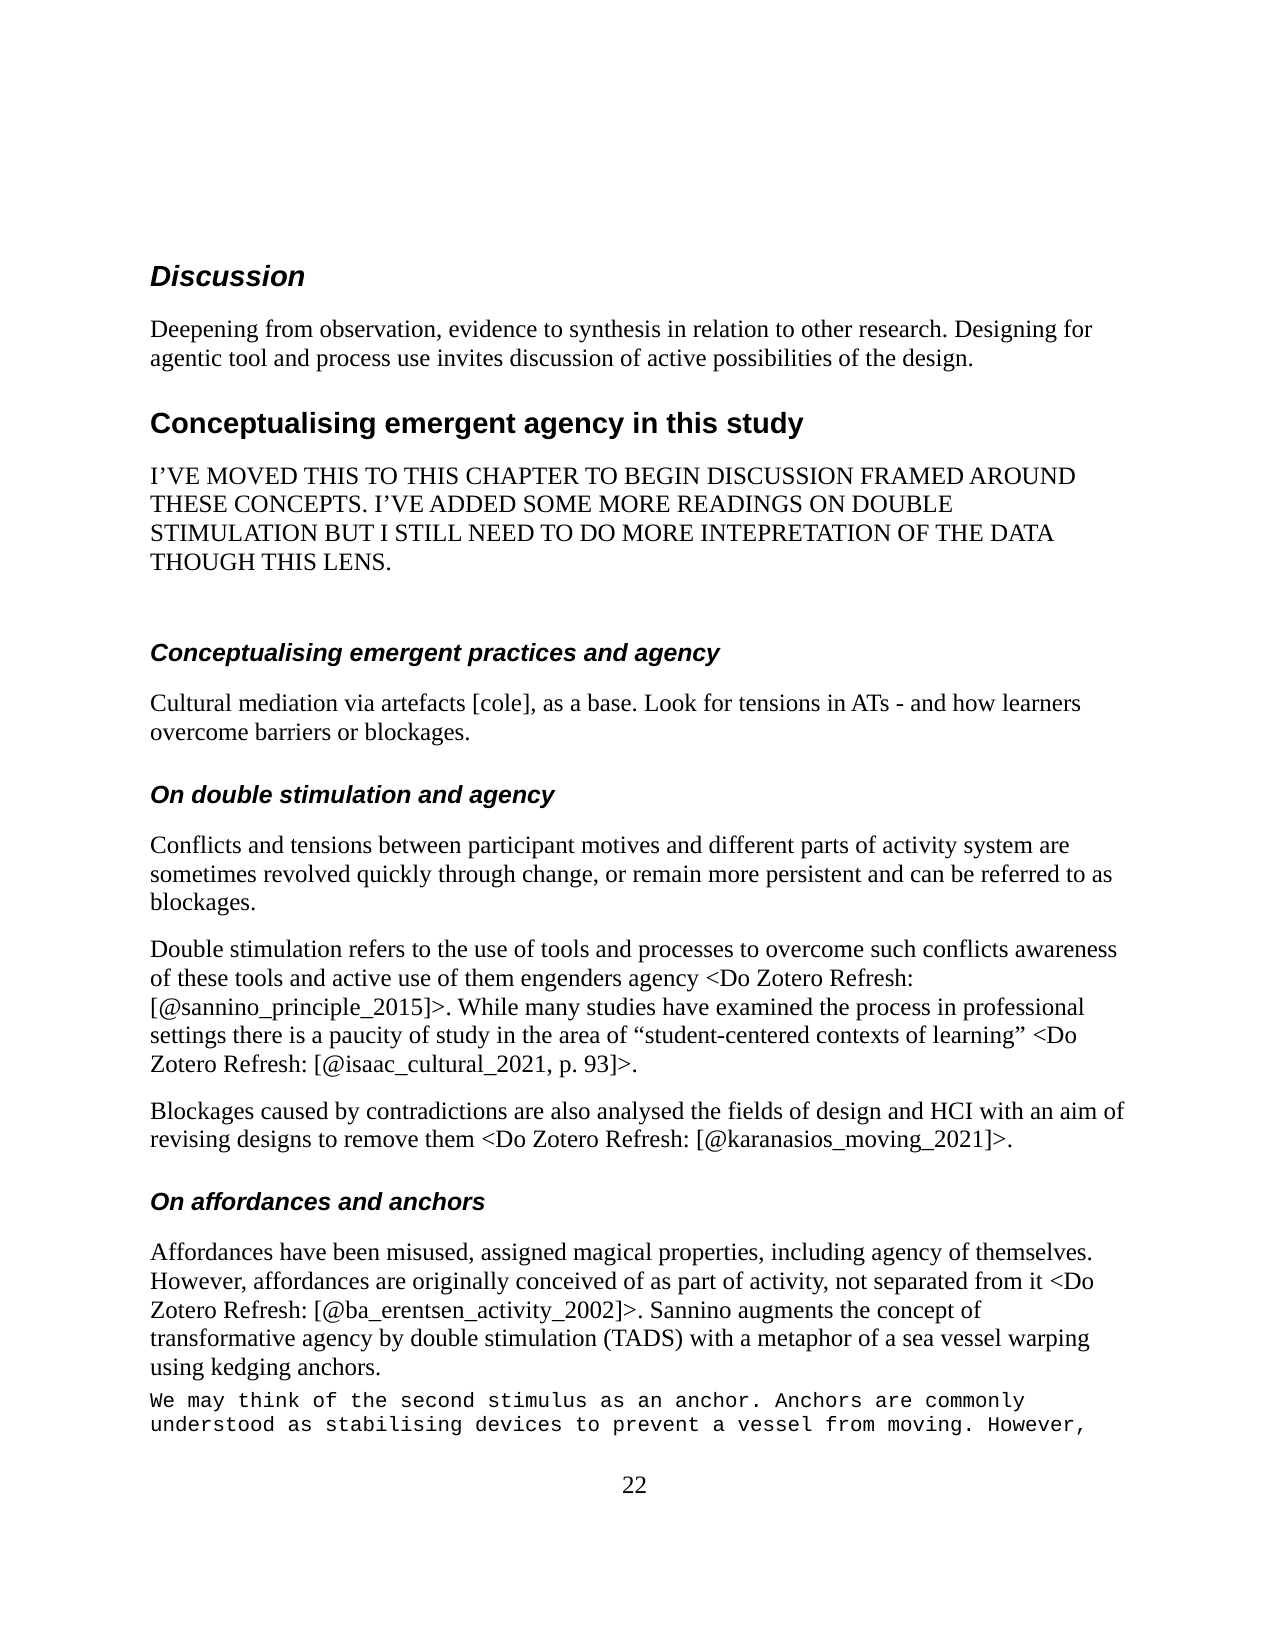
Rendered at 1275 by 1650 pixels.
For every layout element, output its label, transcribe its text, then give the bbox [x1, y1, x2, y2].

text Cultural mediation via artefacts [cole], as a base. Look for tensions in ATs - and how learners overcome barriers or blockages. [150, 688, 1125, 746]
text Deepening from observation, evidence to synthesis in relation to other research. Designing for agentic tool and process use invites discussion of active possibilities of the design. [150, 314, 1125, 372]
text We may think of the second stimulus as an anchor. Anchors are commonly understood as stabilising devices to prevent a vessel from moving. However, [150, 1390, 1125, 1437]
text Blockages caused by contradictions are also analysed the fields of design and HCI with an aim of revising designs to remove them <Do Zotero Refresh: [@karanasios_moving_2021]>. [150, 1096, 1125, 1153]
subtitle Conceptualising emergent agency in this study [150, 406, 1125, 439]
text Affordances have been misused, assigned magical properties, including agency of themselves. However, affordances are originally conceived of as part of activity, not separated from it <Do Zotero Refresh: [@ba_erentsen_activity_2002]>. Sannino augments the concept of transformative agency by double stimulation (TADS) with a metaphor of a sea vessel warping using kedging anchors. [150, 1237, 1125, 1381]
text Double stimulation refers to the use of tools and processes to overcome such conflicts awareness of these tools and active use of them engenders agency <Do Zotero Refresh: [@sannino_principle_2015]>. While many studies have examined the process in professional settings there is a paucity of study in the area of “student-centered contexts of learning” <Do Zotero Refresh: [@isaac_cultural_2021, p. 93]>. [150, 934, 1125, 1078]
subtitle On affordances and anchors [150, 1187, 1125, 1216]
text I’VE MOVED THIS TO THIS CHAPTER TO BEGIN DISCUSSION FRAMED AROUND THESE CONCEPTS. I’VE ADDED SOME MORE READINGS ON DOUBLE STIMULATION BUT I STILL NEED TO DO MORE INTEPRETATION OF THE DATA THOUGH THIS LENS. [150, 461, 1125, 604]
text Conflicts and tensions between participant motives and different parts of activity system are sometimes revolved quickly through change, or remain more persistent and can be referred to as blockages. [150, 830, 1125, 916]
subtitle On double stimulation and agency [150, 780, 1125, 808]
subtitle Conceptualising emergent practices and agency [150, 638, 1125, 667]
subtitle Discussion [150, 259, 1125, 293]
